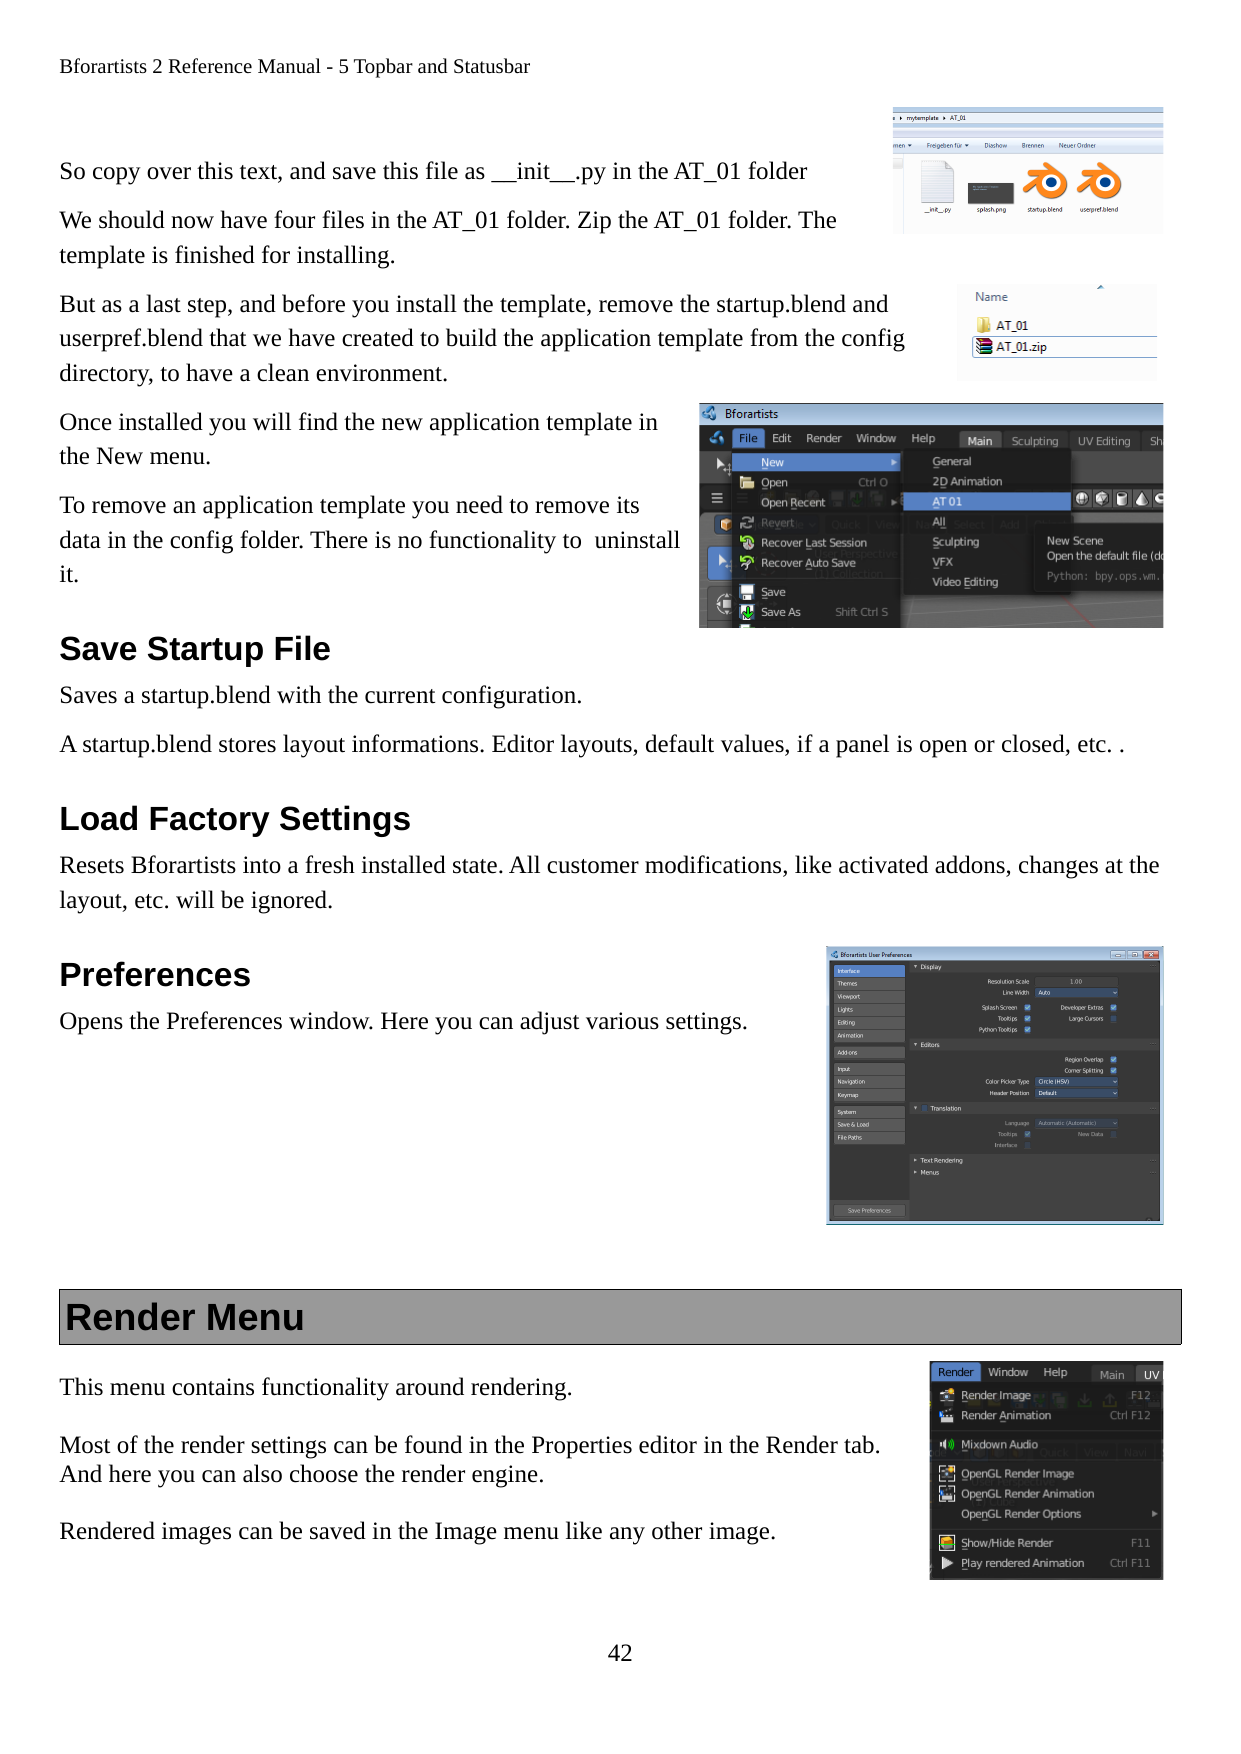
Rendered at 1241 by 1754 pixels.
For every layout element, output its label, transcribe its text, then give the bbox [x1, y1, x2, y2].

text Most of the render settings can be found in the Properties editor in the Render tab. And here you can also choose the render engine. [59, 1430, 929, 1487]
table_header Render Menu [60, 1290, 1181, 1344]
text So copy over this text, and save this file as __init__.py in the AT_01 folder [59, 156, 892, 185]
text We should now have four files in the AT_01 folder. Zip the AT_01 folder. The template is finished for installing. [59, 205, 1181, 268]
text Resets Bforartists into a fresh installed state. All customer modifications, like activated addons, changes at the layout, etc. will be ignored. [59, 850, 1181, 914]
picture [699, 403, 1164, 628]
text Rendered images can be saved in the Image menu like any other image. [59, 1516, 929, 1545]
text Once installed you will find the new application template in the New menu. [59, 407, 699, 470]
subtitle Save Startup File [59, 629, 1181, 668]
subtitle Load Factory Settings [59, 799, 1181, 838]
picture [957, 284, 1158, 381]
picture [826, 946, 1164, 1225]
text This menu contains functionality around rendering. [59, 1345, 1181, 1401]
subtitle [1164, 955, 1181, 993]
subtitle Preferences [59, 955, 826, 993]
picture [892, 107, 1164, 234]
text To remove an application template you need to remove its data in the config folder. There is no functionality to uninstall it. [59, 490, 699, 588]
text But as a last step, and before you install the template, remove the startup.blend and userpref.blend that we have created to build the application template from the config directory, to have a clean environment. [59, 289, 1181, 386]
picture [929, 1361, 1164, 1580]
text Saves a startup.blend with the current configuration. [59, 680, 1181, 709]
text Opens the Preferences window. Here you can adjust various settings. [59, 1006, 826, 1035]
text A startup.blend stores layout informations. Editor layouts, default values, if a panel is open or closed, etc. . [59, 729, 1181, 758]
